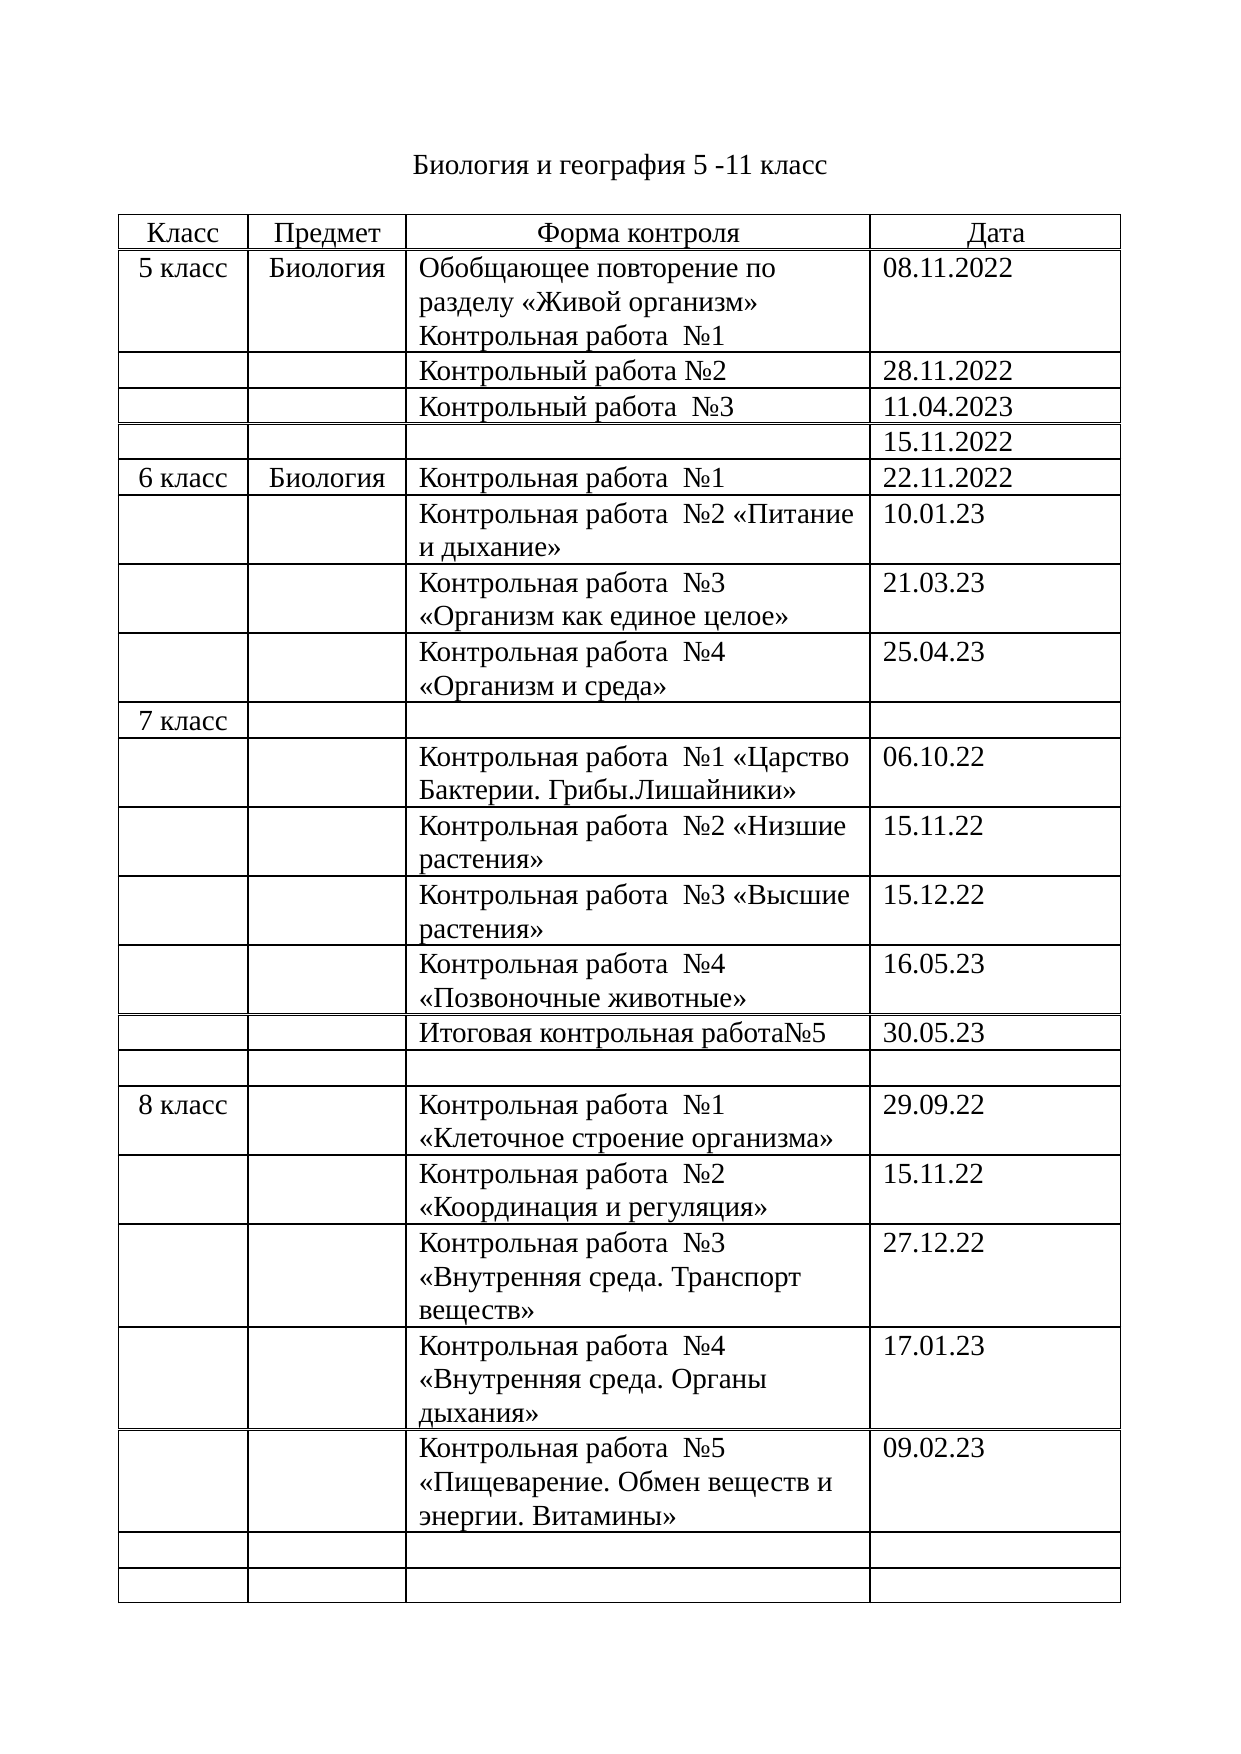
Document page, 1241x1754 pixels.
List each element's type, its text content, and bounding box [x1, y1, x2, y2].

table_cell 06.10.22 [871, 739, 1120, 806]
table_cell [249, 946, 405, 1013]
table_cell [249, 634, 405, 701]
table_cell Контрольная работа №1 «Клеточное строение организма» [407, 1087, 869, 1154]
table_cell [119, 1225, 247, 1326]
text Биология и география 5 -11 класс [118, 147, 1122, 180]
table_cell [249, 1569, 405, 1602]
table_cell [249, 496, 405, 563]
table_cell [249, 389, 405, 422]
table_cell [249, 1087, 405, 1154]
table_cell [119, 496, 247, 563]
table_header Дата [871, 215, 1120, 248]
table_cell [249, 565, 405, 632]
table_cell 25.04.23 [871, 634, 1120, 701]
table_cell 17.01.23 [871, 1328, 1120, 1428]
table_cell Контрольный работа №3 [407, 389, 869, 422]
table_cell 09.02.23 [871, 1431, 1120, 1531]
table_cell 15.11.22 [871, 808, 1120, 875]
table_cell Контрольная работа №2 «Питание и дыхание» [407, 496, 869, 563]
table_cell [119, 1051, 247, 1085]
table_cell [119, 1533, 247, 1567]
table_cell [119, 1016, 247, 1049]
table_cell [407, 1533, 869, 1567]
table_cell [871, 1569, 1120, 1602]
table_cell 30.05.23 [871, 1016, 1120, 1049]
table_cell 28.11.2022 [871, 353, 1120, 387]
table_cell [407, 1051, 869, 1085]
table_cell [249, 877, 405, 944]
table_cell Итоговая контрольная работа№5 [407, 1016, 869, 1049]
table_cell Контрольный работа №2 [407, 353, 869, 387]
table_cell 11.04.2023 [871, 389, 1120, 422]
table_header Предмет [249, 215, 405, 248]
table_cell [249, 353, 405, 387]
table_cell 7 класс [119, 703, 247, 737]
table_cell [249, 1051, 405, 1085]
table_cell [407, 425, 869, 458]
table_header Класс [119, 215, 247, 248]
table_cell [407, 1569, 869, 1602]
table_cell Контрольная работа №1 «Царство Бактерии. Грибы.Лишайники» [407, 739, 869, 806]
table_cell Контрольная работа №2 «Координация и регуляция» [407, 1156, 869, 1223]
table_cell [249, 1016, 405, 1049]
table_cell [871, 703, 1120, 737]
table_cell [119, 353, 247, 387]
table_cell 27.12.22 [871, 1225, 1120, 1326]
table_cell [119, 739, 247, 806]
table_cell 15.12.22 [871, 877, 1120, 944]
table_cell 22.11.2022 [871, 460, 1120, 494]
table_cell 6 класс [119, 460, 247, 494]
table_cell Контрольная работа №1 [407, 460, 869, 494]
table_cell [249, 1225, 405, 1326]
table_cell [119, 877, 247, 944]
table_cell 8 класс [119, 1087, 247, 1154]
table_cell 16.05.23 [871, 946, 1120, 1013]
table_cell 5 класс [119, 251, 247, 351]
table_cell [871, 1051, 1120, 1085]
table_cell Контрольная работа №5 «Пищеварение. Обмен веществ и энергии. Витамины» [407, 1431, 869, 1531]
table_cell [249, 1533, 405, 1567]
table_cell Контрольная работа №3 «Организм как единое целое» [407, 565, 869, 632]
table_header Форма контроля [407, 215, 869, 248]
table_cell [119, 808, 247, 875]
table_cell [119, 1328, 247, 1428]
table_cell 29.09.22 [871, 1087, 1120, 1154]
table_cell Контрольная работа №2 «Низшие растения» [407, 808, 869, 875]
table_cell [119, 565, 247, 632]
table_cell Контрольная работа №4 «Организм и среда» [407, 634, 869, 701]
table_cell [119, 1431, 247, 1531]
table_cell 15.11.2022 [871, 425, 1120, 458]
table_cell [249, 1328, 405, 1428]
table_cell Обобщающее повторение по разделу «Живой организм» Контрольная работа №1 [407, 251, 869, 351]
table_cell Контрольная работа №3 «Внутренняя среда. Транспорт веществ» [407, 1225, 869, 1326]
table_cell [871, 1533, 1120, 1567]
table_cell [249, 1431, 405, 1531]
table_cell 15.11.22 [871, 1156, 1120, 1223]
table_cell 10.01.23 [871, 496, 1120, 563]
table_cell Биология [249, 460, 405, 494]
table_cell [119, 1156, 247, 1223]
table_cell [249, 425, 405, 458]
table_cell [249, 739, 405, 806]
table_cell [119, 946, 247, 1013]
table_cell Контрольная работа №4 «Внутренняя среда. Органы дыхания» [407, 1328, 869, 1428]
table_cell 08.11.2022 [871, 251, 1120, 351]
table_cell [119, 1569, 247, 1602]
table_cell [119, 634, 247, 701]
table_cell Контрольная работа №3 «Высшие растения» [407, 877, 869, 944]
table_cell Биология [249, 251, 405, 351]
table_cell [249, 808, 405, 875]
table_cell [407, 703, 869, 737]
table_cell Контрольная работа №4 «Позвоночные животные» [407, 946, 869, 1013]
table_cell 21.03.23 [871, 565, 1120, 632]
table_cell [119, 389, 247, 422]
table_cell [249, 1156, 405, 1223]
table_cell [249, 703, 405, 737]
table_cell [119, 425, 247, 458]
